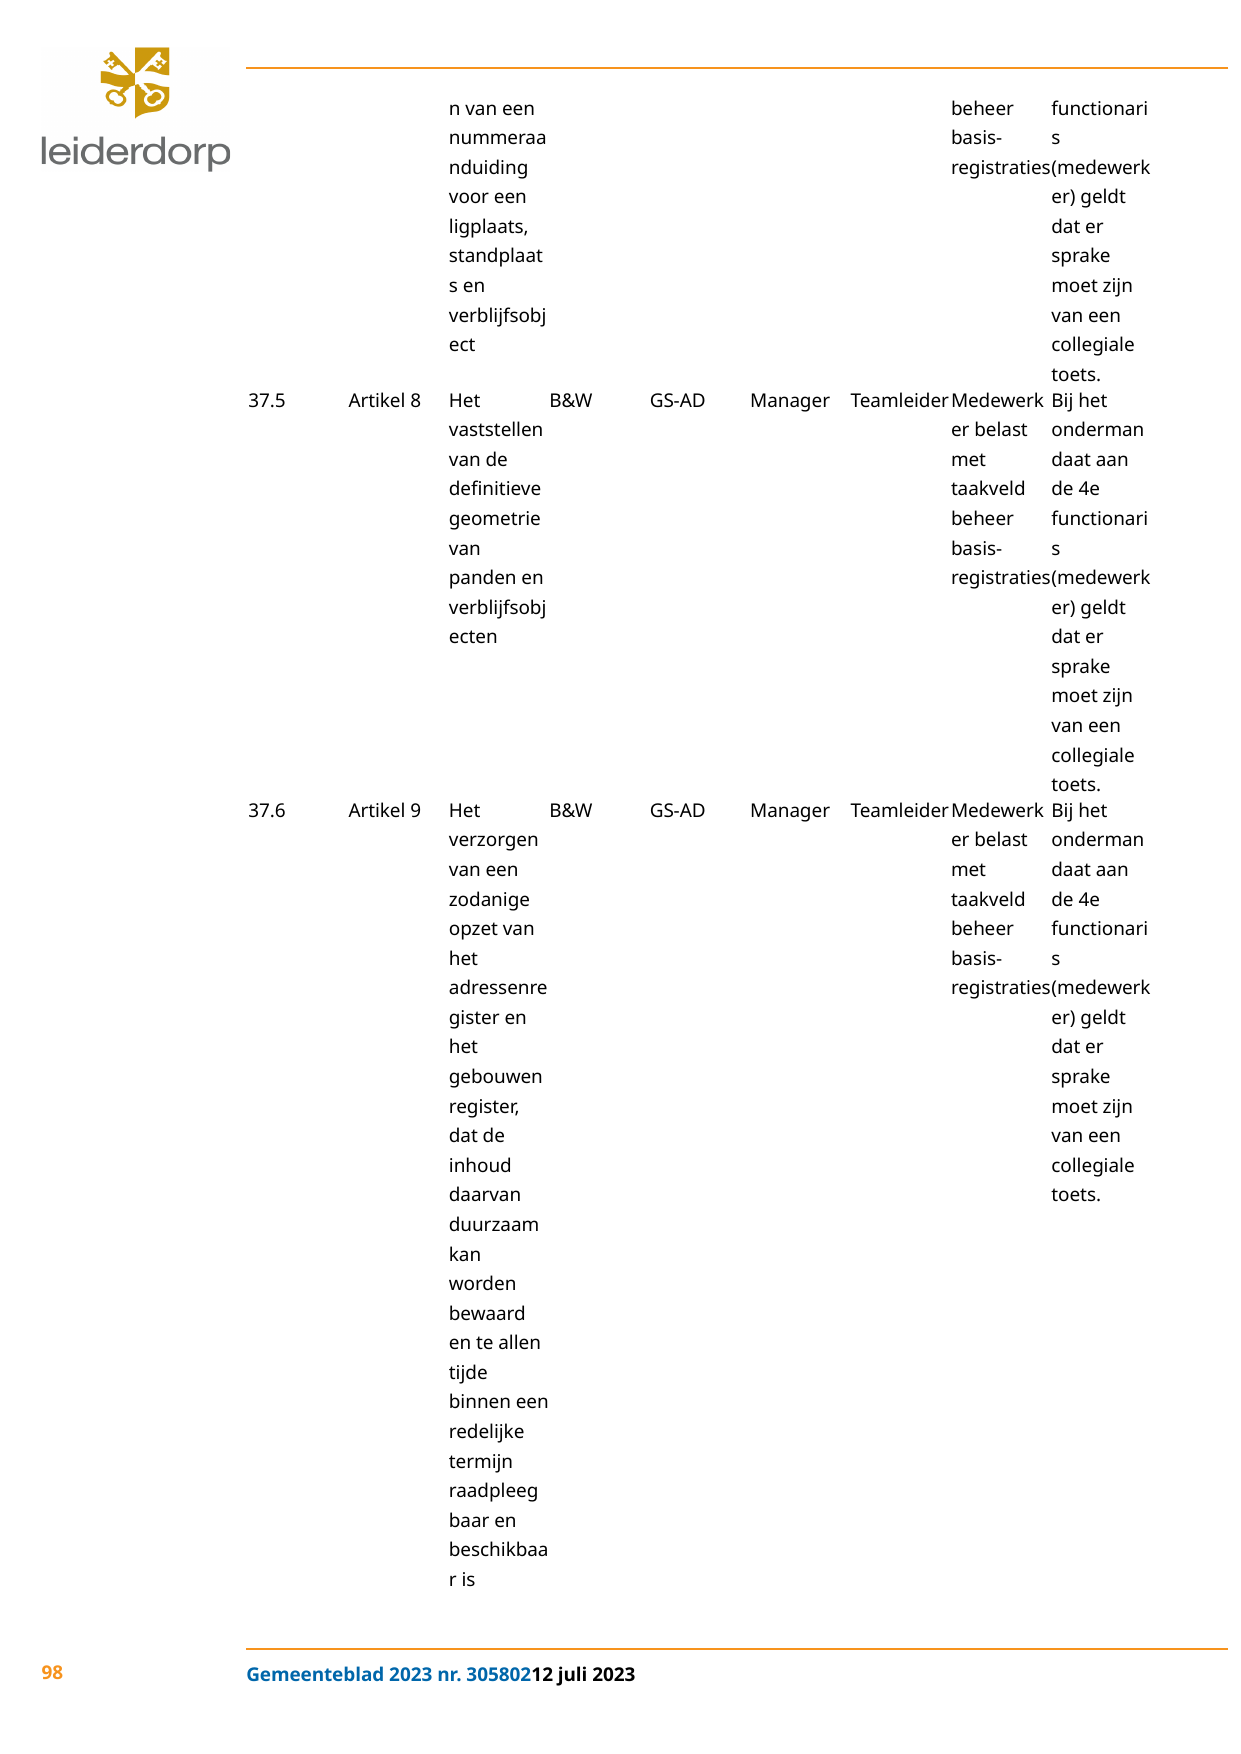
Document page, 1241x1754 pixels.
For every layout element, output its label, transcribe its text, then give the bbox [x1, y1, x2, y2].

table_cell [850, 95, 951, 387]
table_cell Het verzorgen van een zodanige opzet van het adressenregister en het gebouwenregister, dat de inhoud daarvan duurzaam kan worden bewaard en te allen tijde binnen een redelijke termijn raadpleegbaar en beschikbaar is [449, 797, 549, 1592]
table_cell [348, 95, 449, 387]
table_cell Manager [750, 797, 850, 1592]
table_cell Teamleider [850, 387, 951, 797]
table_cell Teamleider [850, 797, 951, 1592]
table_cell B&W [549, 387, 649, 797]
table_cell 37.5 [248, 387, 348, 797]
table_cell Medewerker belast met taakveld beheer basis-registraties [951, 797, 1051, 1592]
table_cell GS-AD [650, 797, 750, 1592]
table_cell Bij het ondermandaat aan de 4e functionaris (medewerker) geldt dat er sprake moet zijn van een collegiale toets. [1051, 797, 1152, 1592]
table_cell [750, 95, 850, 387]
table_cell n van een nummeraanduiding voor een ligplaats, standplaats en verblijfsobject [449, 95, 549, 387]
table_cell [549, 95, 649, 387]
table_cell 37.6 [248, 797, 348, 1592]
table_cell [650, 95, 750, 387]
table_cell GS-AD [650, 387, 750, 797]
table_cell Artikel 9 [348, 797, 449, 1592]
table_cell B&W [549, 797, 649, 1592]
table_cell [248, 95, 348, 387]
table_cell Bij het ondermandaat aan de 4e functionaris (medewerker) geldt dat er sprake moet zijn van een collegiale toets. [1051, 387, 1152, 797]
table_cell functionaris (medewerker) geldt dat er sprake moet zijn van een collegiale toets. [1051, 95, 1152, 387]
table_cell Medewerker belast met taakveld beheer basis-registraties [951, 387, 1051, 797]
picture [41, 47, 231, 172]
table_cell Het vaststellen van de definitieve geometrie van panden en verblijfsobjecten [449, 387, 549, 797]
table_cell Manager [750, 387, 850, 797]
table_cell Artikel 8 [348, 387, 449, 797]
table_cell beheer basis-registraties [951, 95, 1051, 387]
